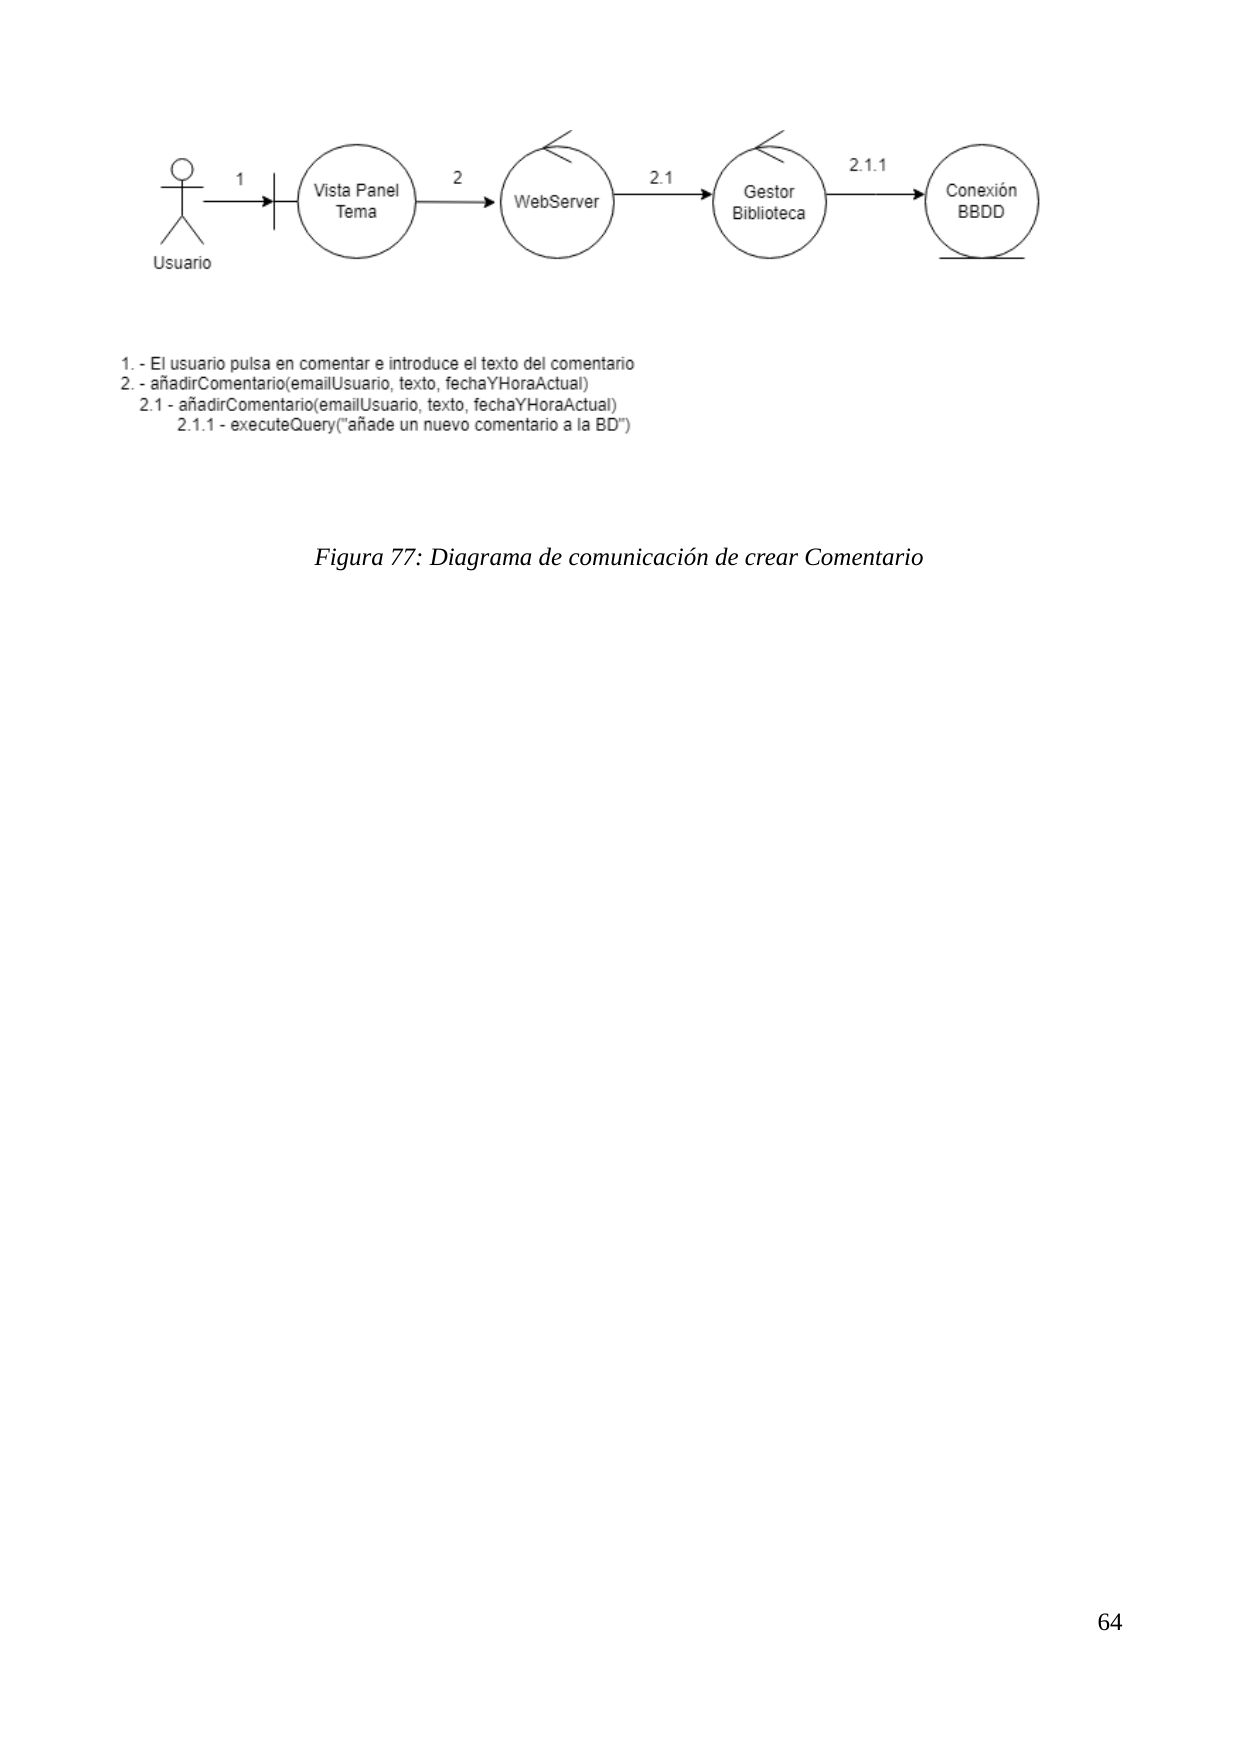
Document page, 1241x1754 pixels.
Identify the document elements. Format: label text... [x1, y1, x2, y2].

picture [118, 130, 1123, 543]
text Figura 77: Diagrama de comunicación de crear Comentario [118, 543, 1122, 571]
